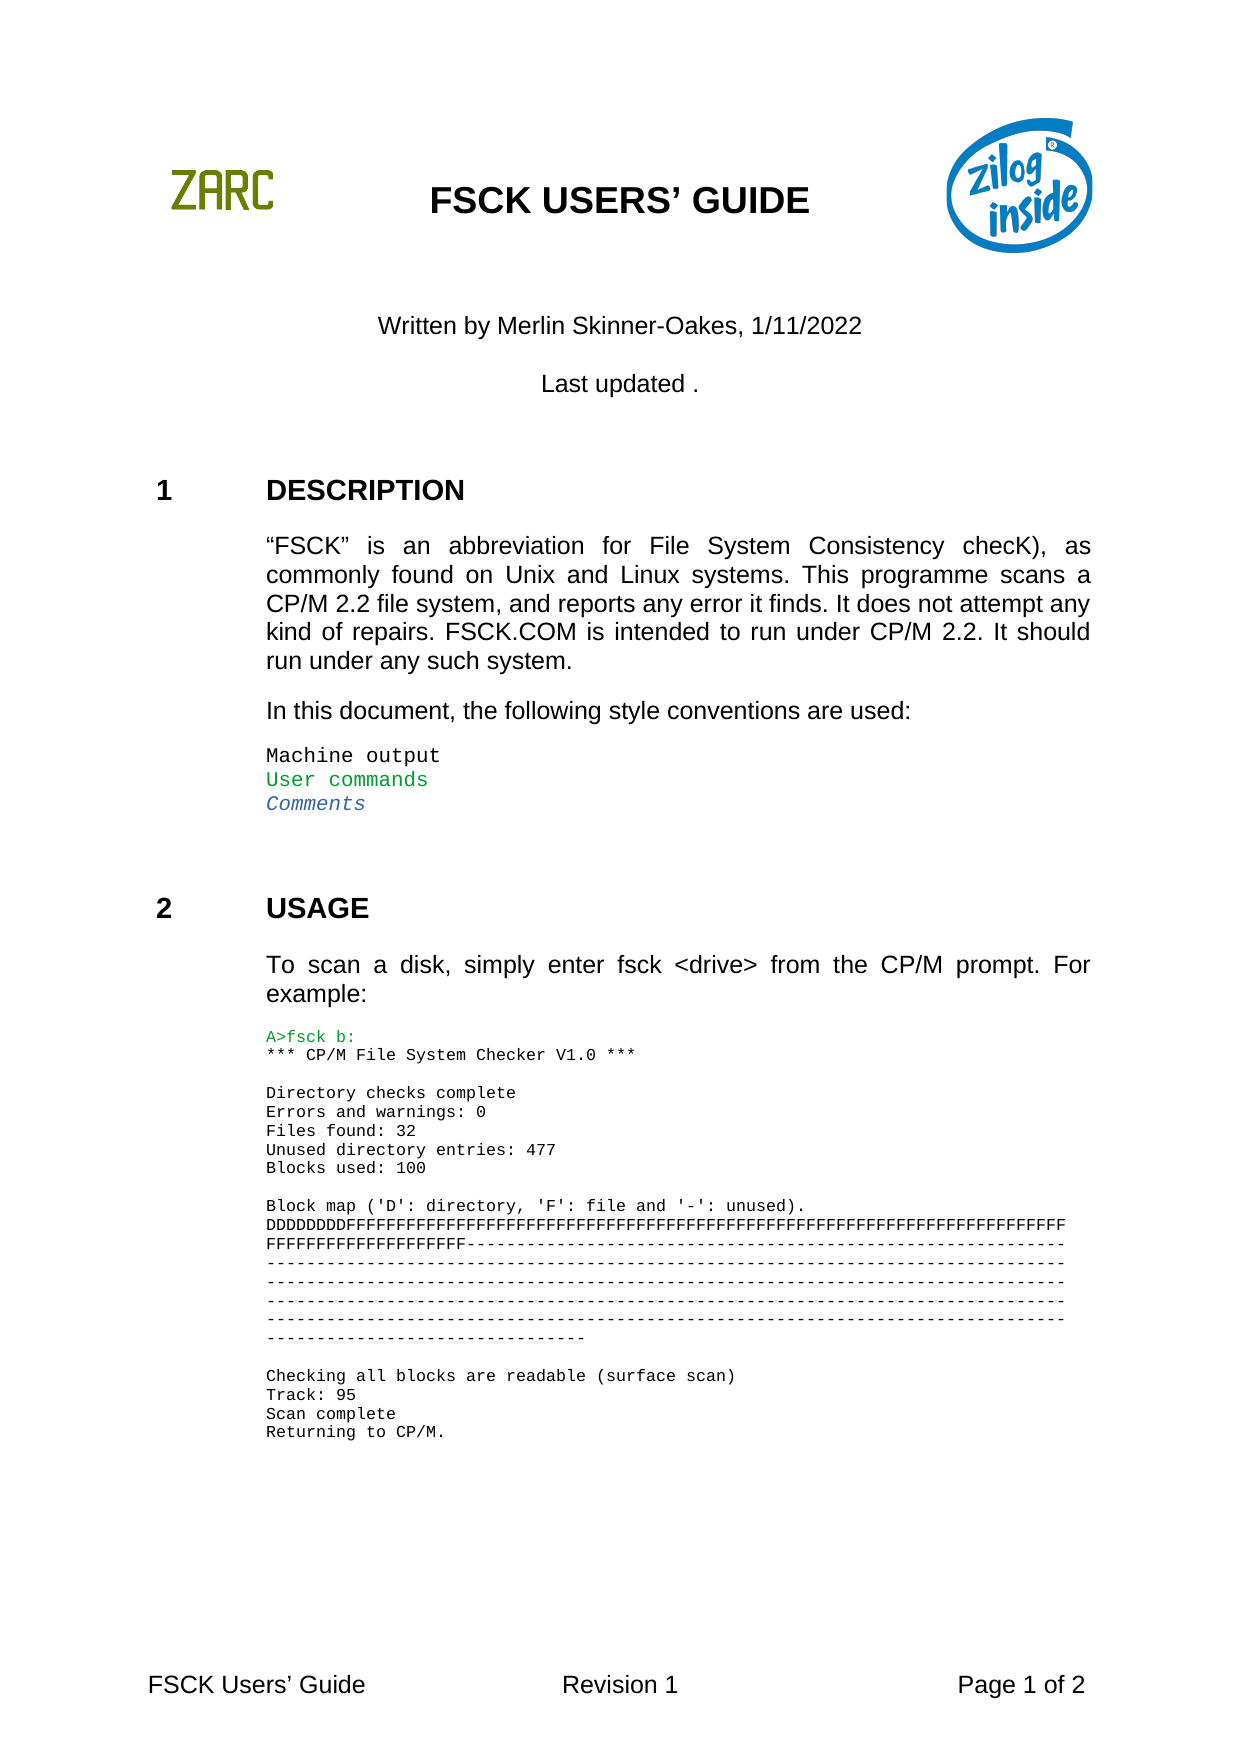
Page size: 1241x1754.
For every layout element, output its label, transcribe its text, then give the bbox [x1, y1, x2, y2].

picture [171, 170, 273, 210]
text To scan a disk, simply enter fsck <drive> from the CP/M prompt. For example: [266, 950, 1092, 1007]
text FFFFFFFFFFFFFFFFFFFF------------------------------------------------------------ [266, 1236, 1092, 1254]
table_header fsck Users’ Guide [294, 118, 947, 281]
subtitle Description [148, 473, 1092, 506]
text -------------------------------------------------------------------------------- [266, 1292, 1092, 1311]
text “FSCK” is an abbreviation for File System Consistency checK), as commonly found on Unix and Linux systems. This programme scans a CP/M 2.2 file system, and reports any error it finds. It does not attempt any kind of repairs. FSCK.COM is intended to run under CP/M 2.2. It should run under any such system. [266, 531, 1092, 675]
text In this document, the following style conventions are used: [266, 696, 1092, 724]
text Written by Merlin Skinner-Oakes, 1/11/2022 [148, 311, 1092, 339]
text Returning to CP/M. [266, 1424, 1092, 1443]
text Directory checks complete [266, 1085, 1092, 1103]
text Checking all blocks are readable (surface scan) [266, 1367, 1092, 1386]
text A>fsck b: [266, 1028, 1092, 1047]
text -------------------------------------------------------------------------------- [266, 1311, 1092, 1330]
text Errors and warnings: 0 [266, 1103, 1092, 1122]
table_header [947, 253, 1092, 281]
text -------------------------------------------------------------------------------- [266, 1273, 1092, 1292]
text Comments [266, 793, 1092, 816]
text Block map ('D': directory, 'F': file and '-': unused). [266, 1198, 1092, 1217]
picture [946, 118, 1093, 253]
text Machine output [266, 745, 1092, 769]
text -------------------------------------------------------------------------------- [266, 1254, 1092, 1273]
text DDDDDDDDFFFFFFFFFFFFFFFFFFFFFFFFFFFFFFFFFFFFFFFFFFFFFFFFFFFFFFFFFFFFFFFFFFFFFFFF [266, 1217, 1092, 1236]
text Blocks used: 100 [266, 1160, 1092, 1179]
text *** CP/M File System Checker V1.0 *** [266, 1047, 1092, 1066]
text -------------------------------- [266, 1330, 1092, 1349]
text Scan complete [266, 1405, 1092, 1424]
text Last updated . [148, 369, 1092, 398]
text Track: 95 [266, 1386, 1092, 1405]
table_header [148, 210, 293, 281]
text Unused directory entries: 477 [266, 1141, 1092, 1160]
text Files found: 32 [266, 1122, 1092, 1141]
subtitle Usage [148, 891, 1092, 925]
table_header [148, 118, 293, 209]
text User commands [266, 769, 1092, 793]
